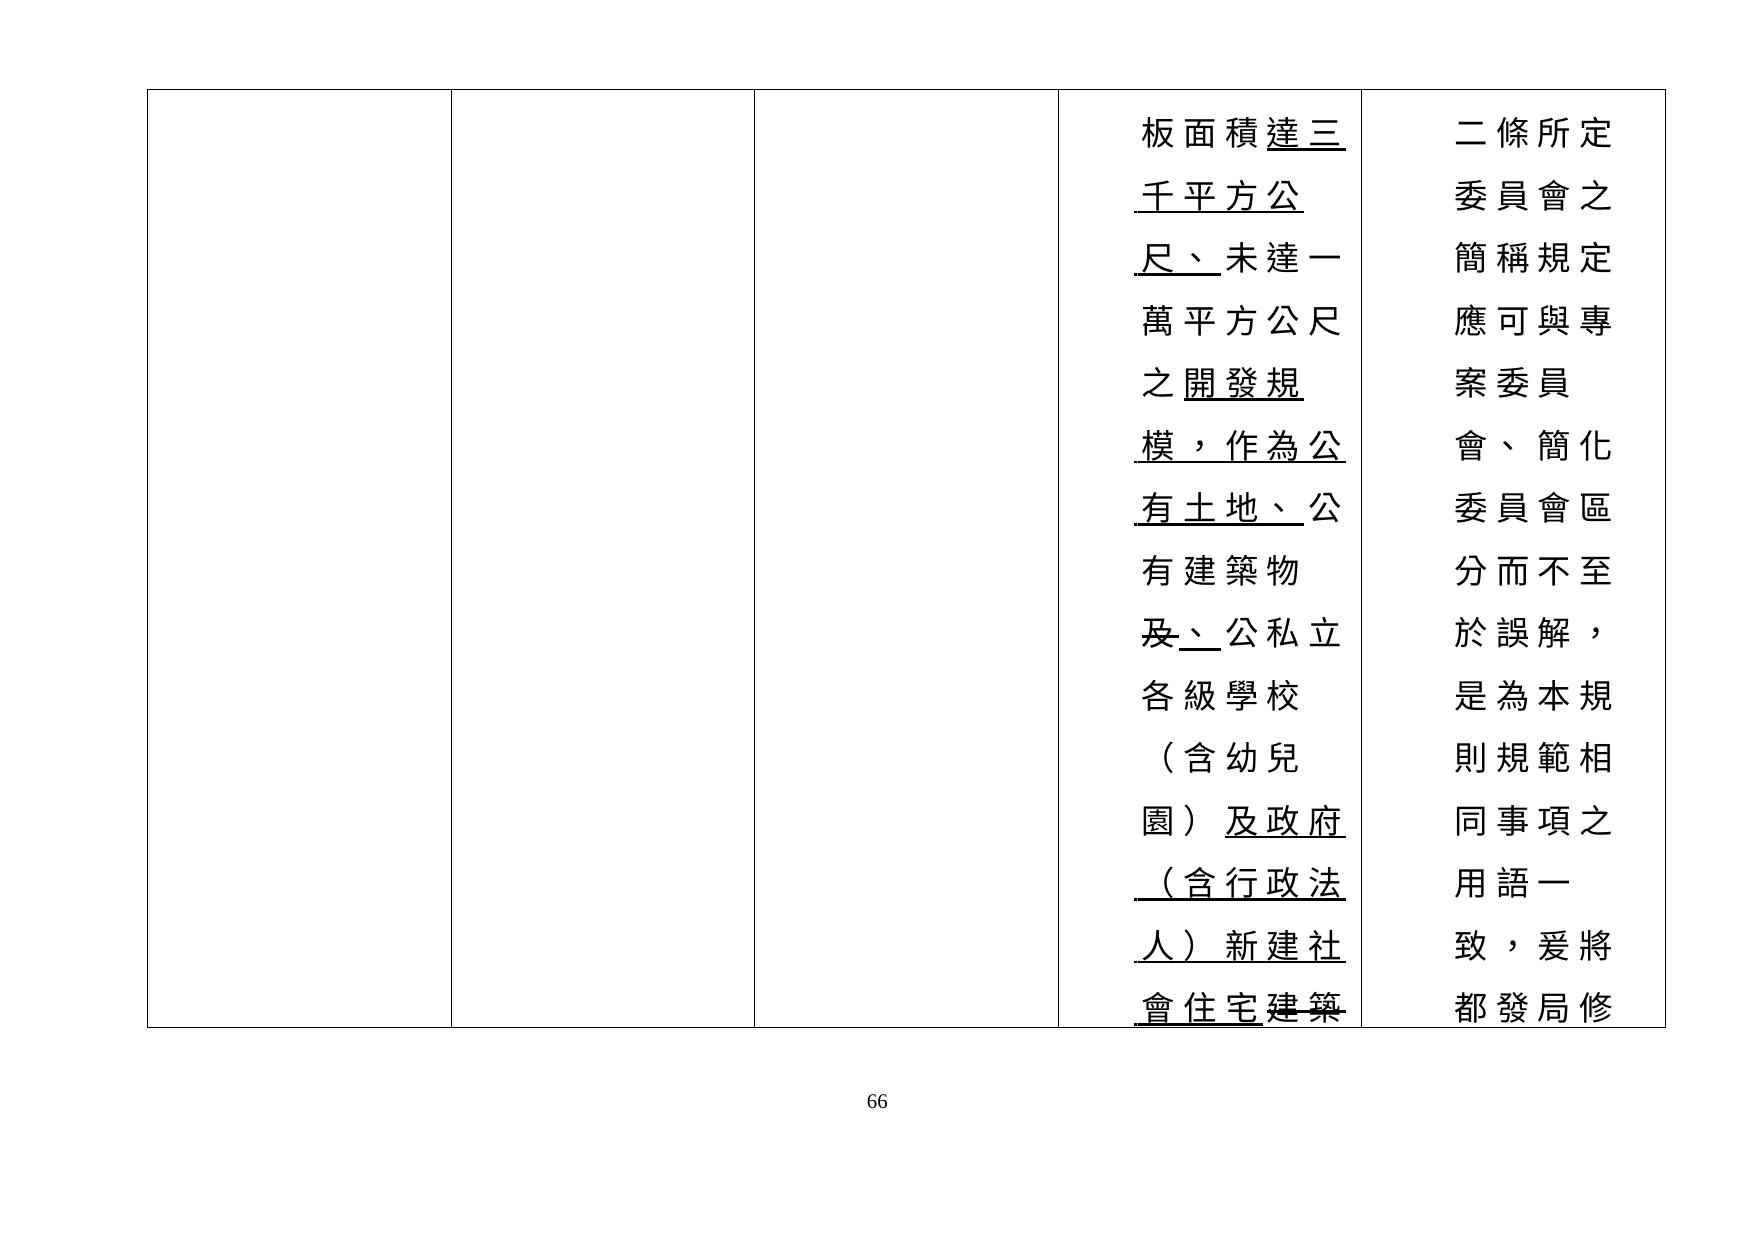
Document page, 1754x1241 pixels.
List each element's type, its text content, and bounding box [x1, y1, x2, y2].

table_cell 板面積達三千平方公尺、未達一萬平方公尺之開發規模，作為公有土地、公有建築物及、公私立各級學校（含幼兒園）及政府（含行政法人）新建社會住宅建築 [1059, 90, 1361, 1027]
table_cell 二條所定委員會之簡稱規定應可與專案委員會、簡化委員會區分而不至於誤解，是為本規則規範相同事項之用語一致，爰將都發局修 [1362, 90, 1665, 1027]
table_cell [755, 90, 1058, 1027]
table_cell [452, 90, 754, 1027]
table_cell [148, 90, 451, 1027]
